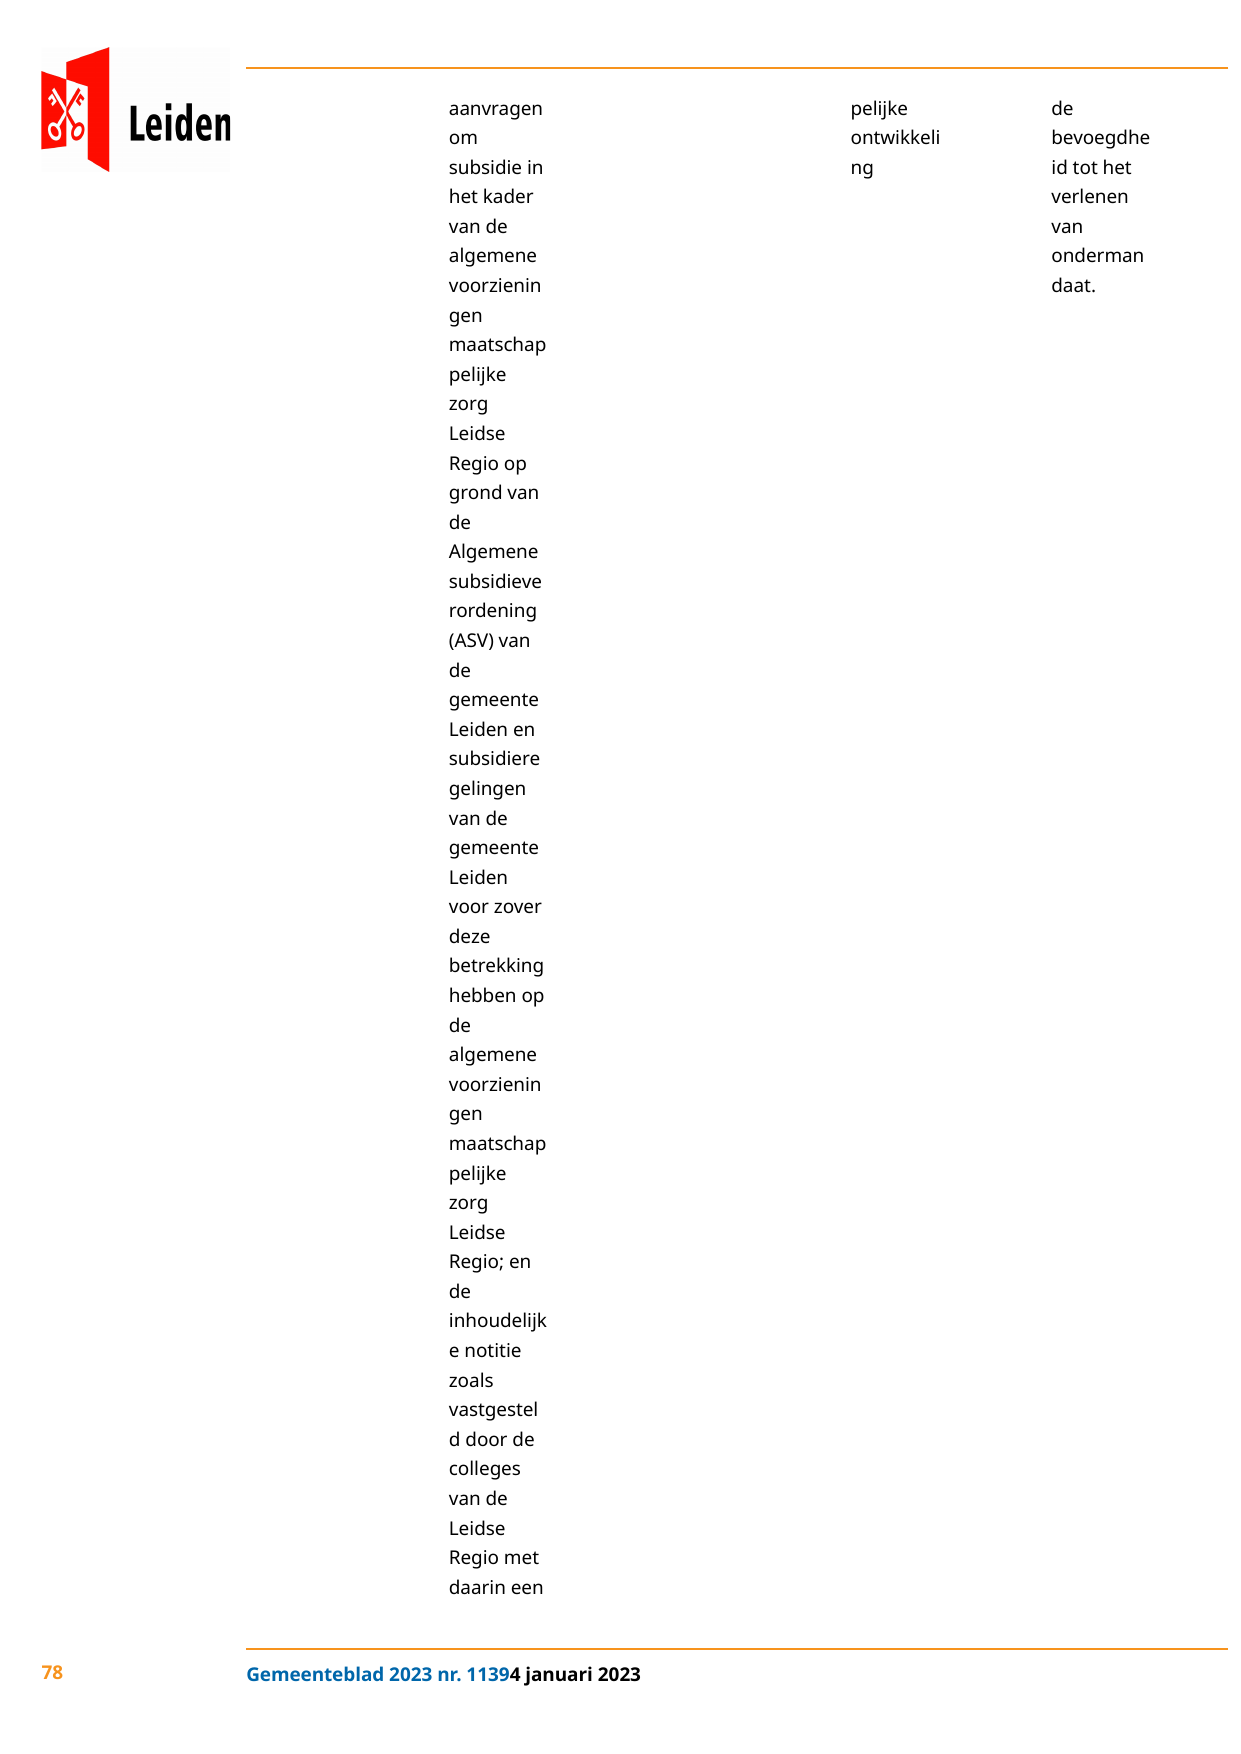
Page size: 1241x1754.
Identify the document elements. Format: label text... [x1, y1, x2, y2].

table_cell de bevoegdheid tot het verlenen van ondermandaat. [1051, 95, 1152, 1600]
table_cell pelijke ontwikkeling [850, 95, 951, 1600]
table_cell [248, 95, 348, 1600]
table_cell aanvragen om subsidie in het kader van de algemene voorzieningen maatschappelijke zorg Leidse Regio op grond van de Algemene subsidieverordening (ASV) van de gemeente Leiden en subsidieregelingen van de gemeente Leiden voor zover deze betrekking hebben op de algemene voorzieningen maatschappelijke zorg Leidse Regio; en de inhoudelijke notitie zoals vastgesteld door de colleges van de Leidse Regio met daarin een [449, 95, 549, 1600]
table_cell [951, 95, 1051, 1600]
table_cell [348, 95, 449, 1600]
table_cell [650, 95, 750, 1600]
table_cell [750, 95, 850, 1600]
table_cell [549, 95, 649, 1600]
picture [41, 47, 231, 172]
